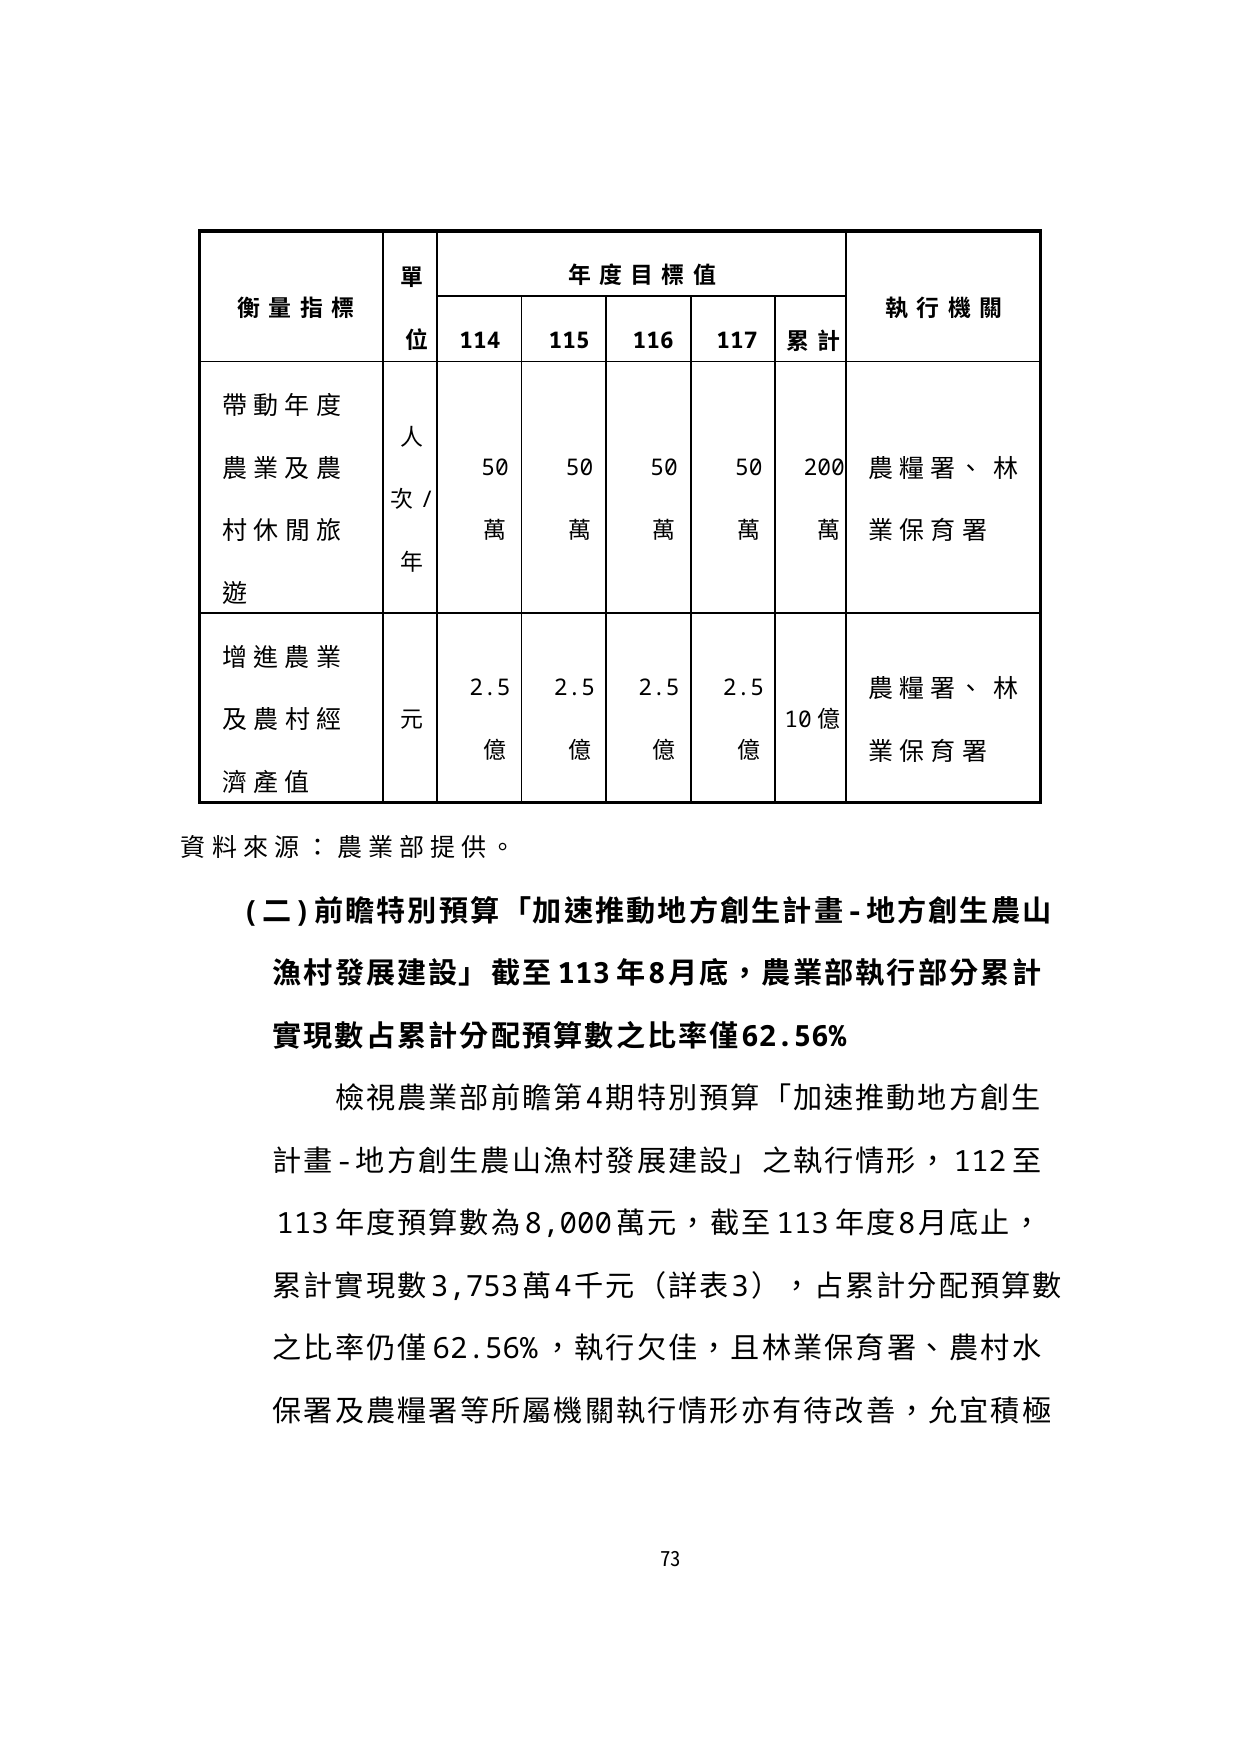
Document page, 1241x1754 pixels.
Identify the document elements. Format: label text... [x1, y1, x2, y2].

table_cell 50萬 [607, 362, 690, 612]
table_cell 2.5億 [522, 614, 605, 801]
table_cell 114 [438, 297, 521, 361]
table_cell 200萬 [776, 362, 845, 612]
table_cell 50萬 [692, 362, 774, 612]
table_cell 2.5億 [607, 614, 690, 801]
table_header 衡量指標 [201, 233, 382, 361]
table_cell 2.5億 [692, 614, 774, 801]
table_cell 115 [522, 297, 605, 361]
table_cell 人次/年 [384, 362, 436, 612]
table_cell 農糧署、林業保育署 [847, 614, 1039, 801]
table_cell 元 [384, 614, 436, 801]
text 檢視農業部前瞻第4期特別預算「加速推動地方創生計畫-地方創生農山漁村發展建設」之執行情形，112至113年度預算數為8,000萬元，截至113年度8月底止，累計實現數3,753萬4千元（詳表3），占累計分配預算數之比率仍僅62.56%，執行欠佳，且林業保育署、農村水保署及農糧署等所屬機關執行情形亦有待改善，允宜積極 [266, 1054, 1063, 1429]
text (二)前瞻特別預算「加速推動地方創生計畫-地方創生農山漁村發展建設」截至113年8月底，農業部執行部分累計實現數占累計分配預算數之比率僅62.56% [236, 867, 1063, 1054]
table_cell 50萬 [522, 362, 605, 612]
table_cell 10億 [776, 614, 845, 801]
table_cell 增進農業及農村經濟產值 [201, 614, 382, 801]
table_header 執行機關 [847, 233, 1039, 361]
table_cell 2.5億 [438, 614, 521, 801]
table_cell 117 [692, 297, 774, 361]
table_header 單位 [384, 233, 436, 361]
table_cell 帶動年度農業及農村休閒旅遊 [201, 362, 382, 612]
table_cell 50萬 [438, 362, 521, 612]
table_cell 116 [607, 297, 690, 361]
text 資料來源：農業部提供。 [177, 804, 1063, 867]
table_cell 累計 [776, 297, 845, 361]
table_cell 農糧署、林業保育署 [847, 362, 1039, 612]
table_header 年度目標值 [438, 233, 845, 295]
